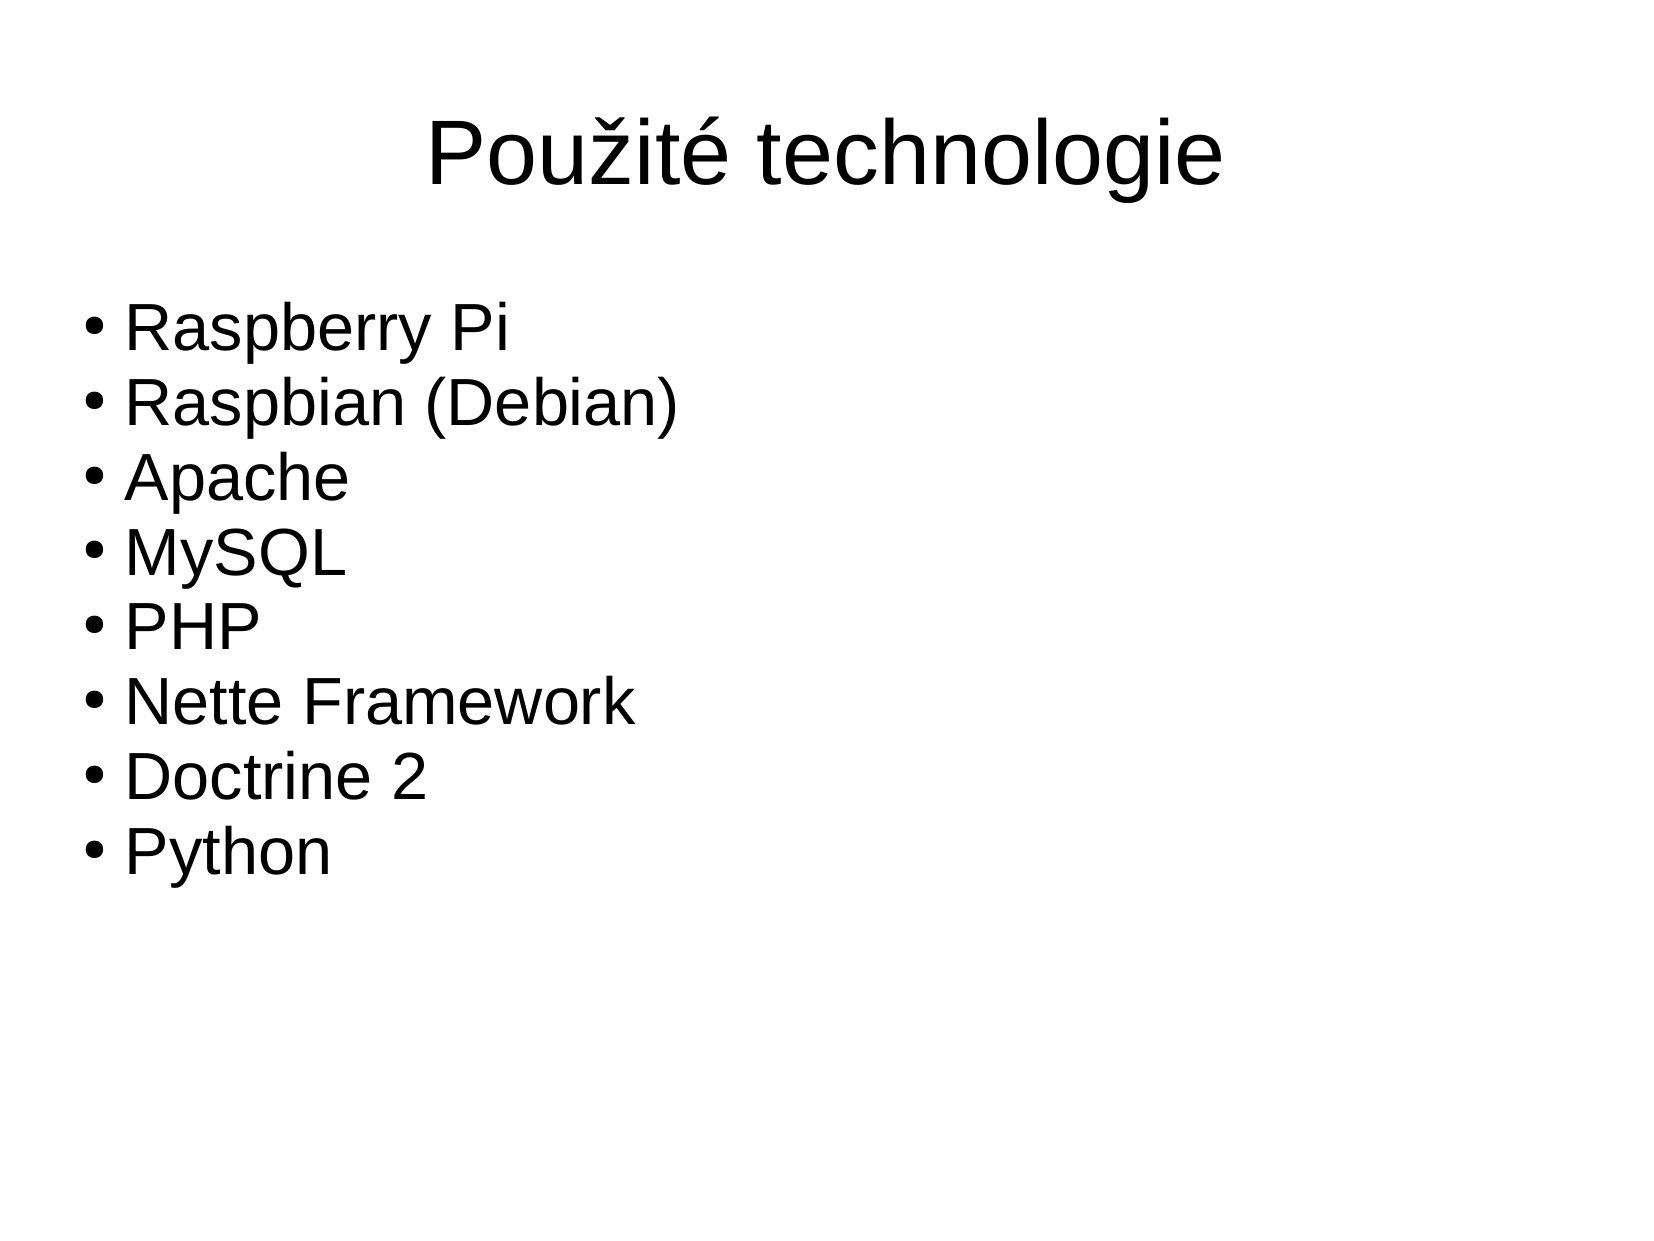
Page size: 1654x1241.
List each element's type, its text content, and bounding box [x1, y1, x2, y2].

subtitle Raspberry Pi Raspbian (Debian) Apache MySQL PHP Nette Framework Doctrine 2 Python [82, 290, 1571, 1010]
title Použité technologie [82, 49, 1571, 257]
